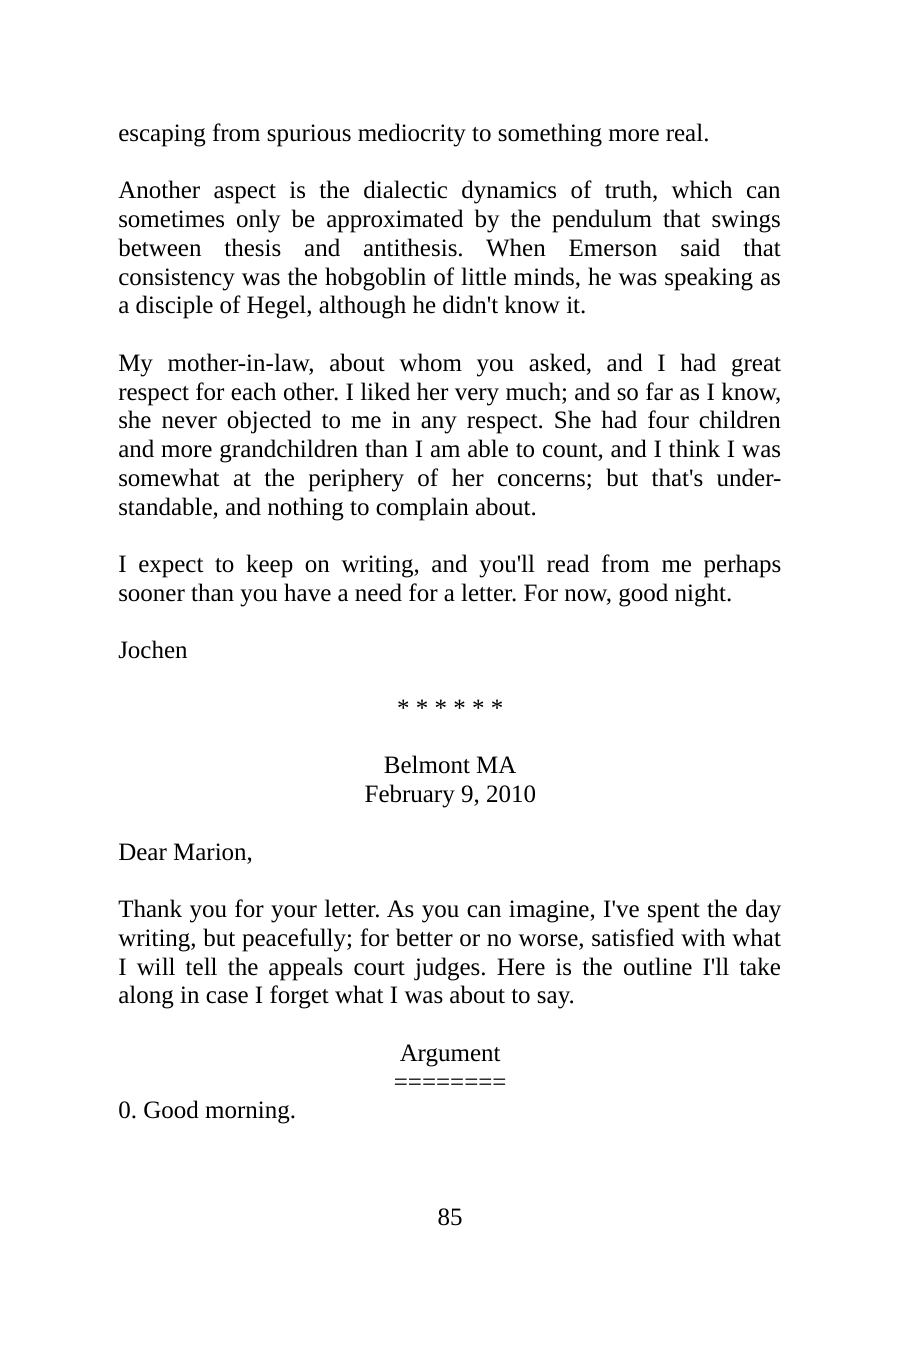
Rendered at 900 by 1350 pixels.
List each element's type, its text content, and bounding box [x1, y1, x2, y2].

text Dear Marion, [118, 837, 782, 866]
text escaping from spurious mediocrity to something more real. [118, 118, 782, 147]
text My mother-in-law, about whom you asked, and I had great respect for each other. I liked her very much; and so far as I know, she never objected to me in any respect. She had four children and more grandchildren than I am able to count, and I think I was somewhat at the periphery of her concerns; but that's under-standable, and nothing to complain about. [118, 348, 782, 521]
text Jochen [118, 636, 782, 664]
text Another aspect is the dialectic dynamics of truth, which can sometimes only be approximated by the pendulum that swings between thesis and antithesis. When Emerson said that consistency was the hobgoblin of little minds, he was speaking as a disciple of Hegel, although he didn't know it. [118, 176, 782, 319]
text 0. Good morning. [118, 1096, 782, 1124]
text Thank you for your letter. As you can imagine, I've spent the day writing, but peacefully; for better or no worse, satisfied with what I will tell the appeals court judges. Here is the outline I'll take along in case I forget what I was about to say. [118, 894, 782, 1009]
text February 9, 2010 [118, 779, 782, 808]
text ======== [118, 1067, 782, 1096]
text Belmont MA [118, 751, 782, 779]
text I expect to keep on writing, and you'll read from me perhaps sooner than you have a need for a letter. For now, good night. [118, 549, 782, 607]
text Argument [118, 1038, 782, 1067]
text * * * * * * [118, 693, 782, 722]
